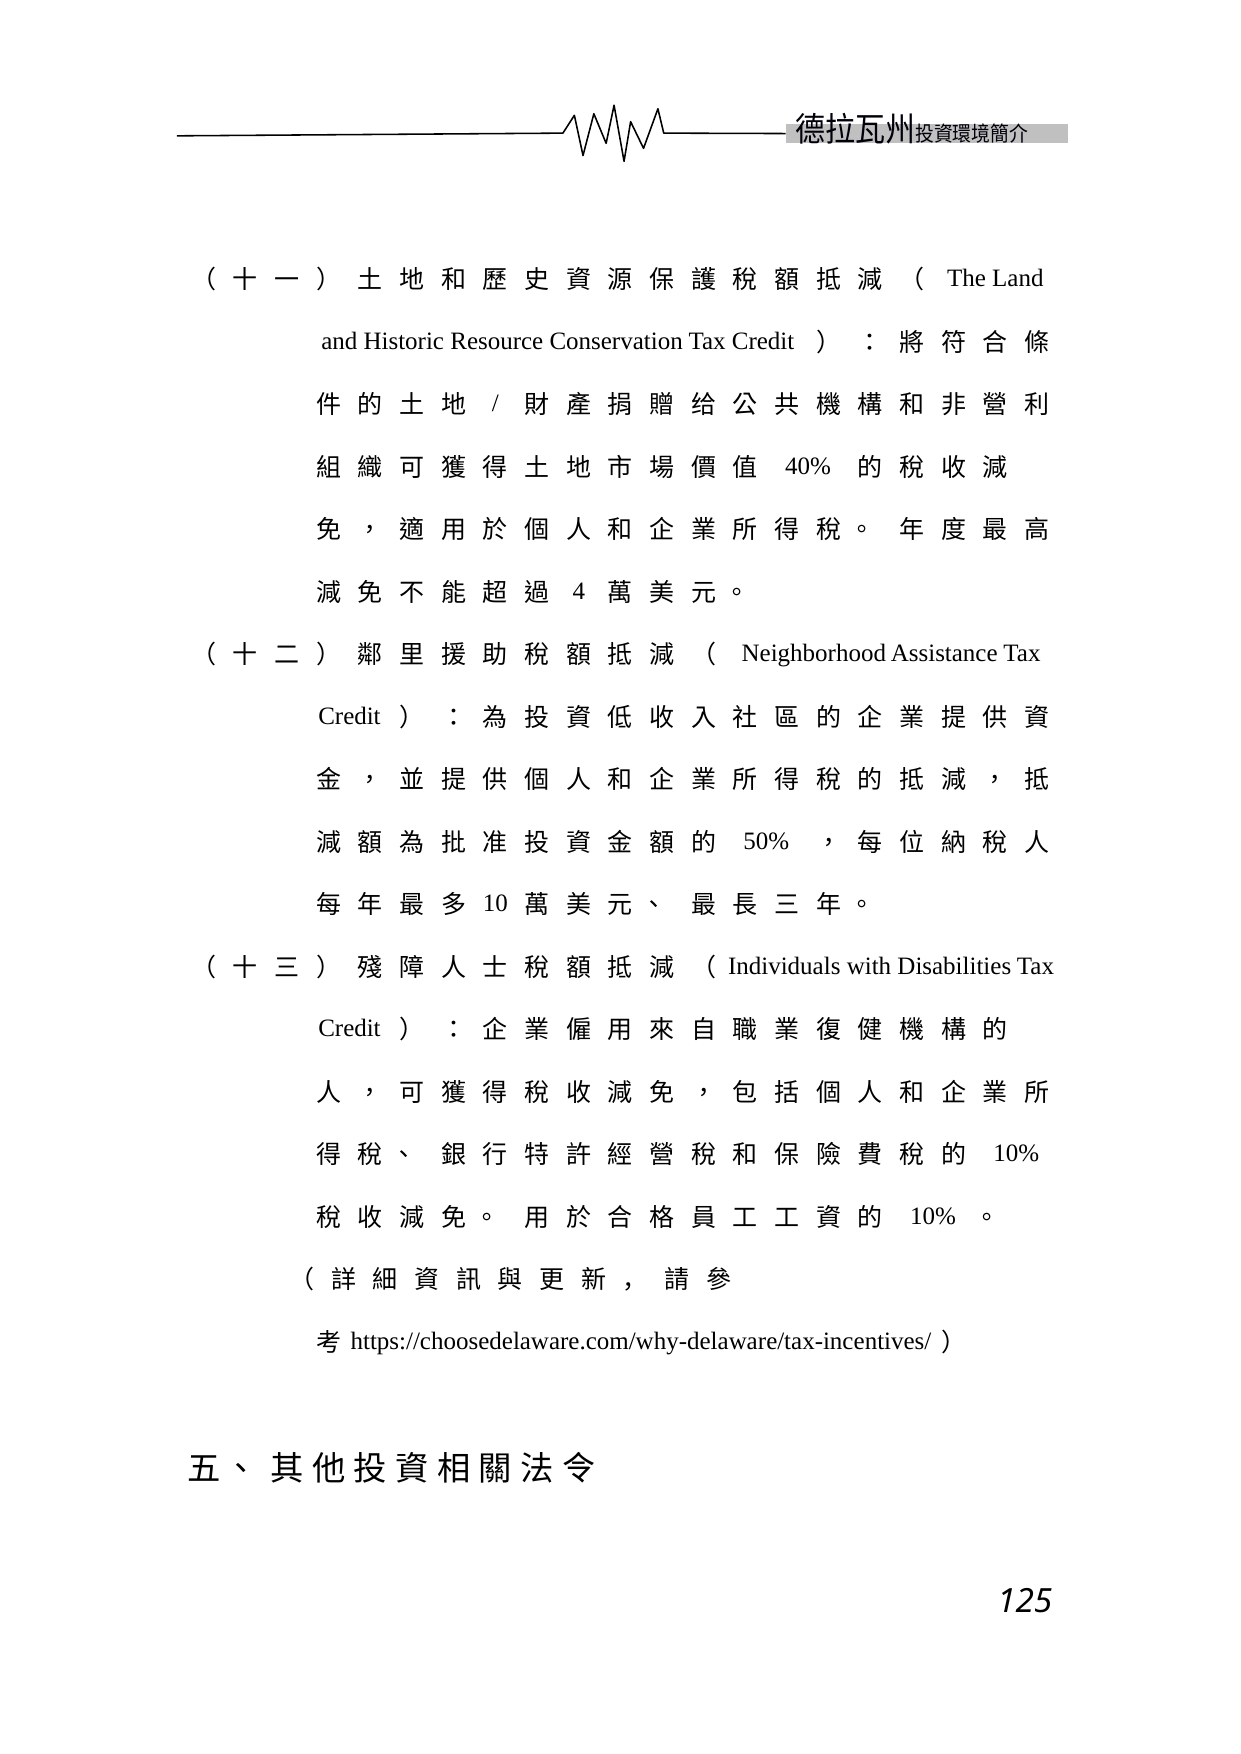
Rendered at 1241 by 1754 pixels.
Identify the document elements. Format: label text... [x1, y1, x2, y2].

text 五、其他投資相關法令 [183, 1424, 1058, 1486]
text （十二）鄰里援助稅額抵減（Neighborhood Assistance Tax Credit）：為投資低收入社區的企業提供資金，並提供個人和企業所得稅的抵減，抵減額為批准投資金額的50%，每位納稅人每年最多10萬美元、最長三年。 [183, 611, 1058, 924]
text （詳細資訊與更新，請參考https://choosedelaware.com/why-delaware/tax-incentives/） [183, 1236, 1058, 1361]
text （十三）殘障人士稅額抵減（Individuals with Disabilities Tax Credit）：企業僱用來自職業復健機構的人，可獲得稅收減免，包括個人和企業所得稅、銀行特許經營稅和保險費稅的10%稅收減免。用於合格員工工資的10%。 [183, 924, 1058, 1236]
text （十一）土地和歷史資源保護稅額抵減（The Land and Historic Resource Conservation Tax Credit）：將符合條件的土地/財產捐贈给公共機構和非營利組織可獲得土地市場價值40%的稅收減免，適用於個人和企業所得稅。年度最高減免不能超過4萬美元。 [183, 236, 1058, 611]
